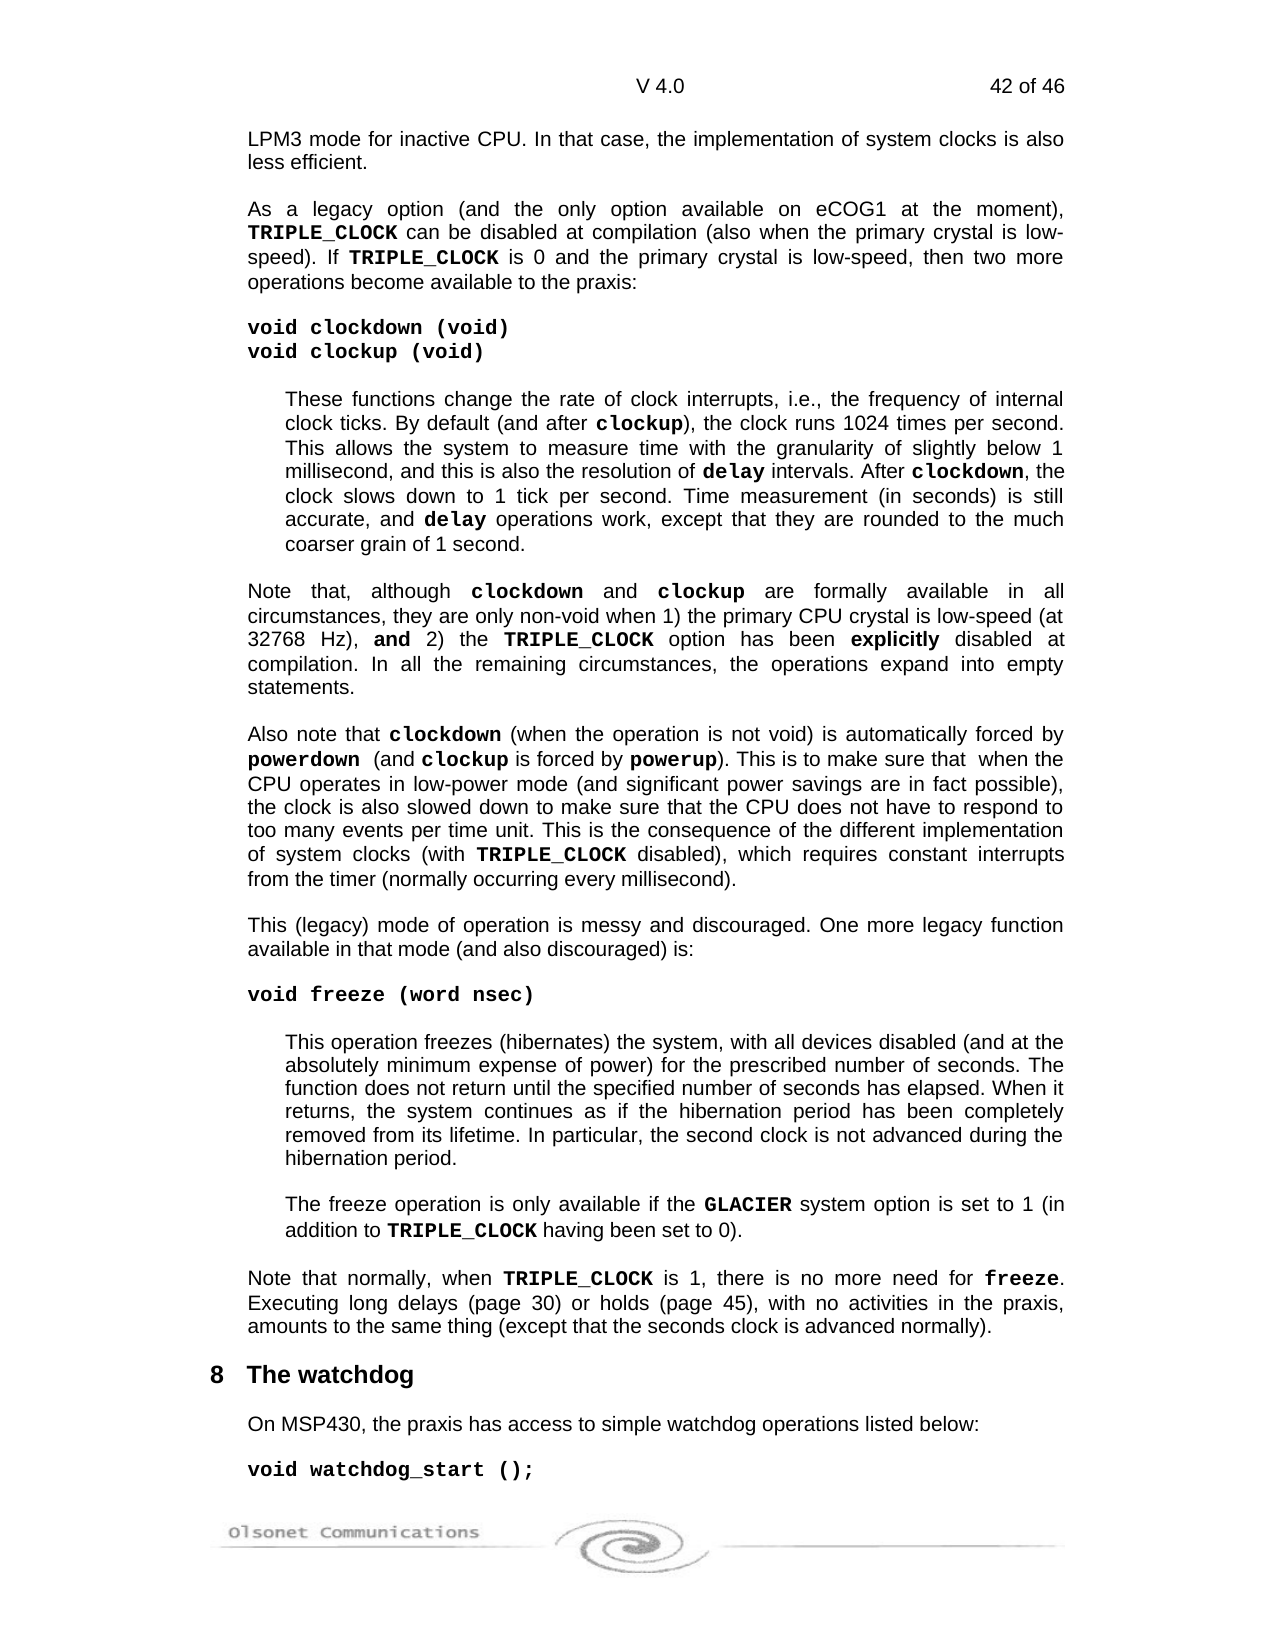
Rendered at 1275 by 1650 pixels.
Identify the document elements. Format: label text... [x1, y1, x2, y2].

text Note that, although clockdown and clockup are formally available in all circumstances, they are only non-void when 1) the primary CPU crystal is low-speed (at 32768 Hz), and 2) the TRIPLE_CLOCK option has been explicitly disabled at compilation. In all the remaining circumstances, the operations expand into empty statements. [247, 579, 1065, 699]
text Also note that clockdown (when the operation is not void) is automatically forced by powerdown (and clockup is forced by powerup). This is to make sure that when the CPU operates in low-power mode (and significant power savings are in fact possible), the clock is also slowed down to make sure that the CPU does not have to respond to too many events per time unit. This is the consequence of the different implementation of system clocks (with TRIPLE_CLOCK disabled), which requires constant interrupts from the timer (normally occurring every millisecond). [247, 722, 1065, 891]
text Note that normally, when TRIPLE_CLOCK is 1, there is no more need for freeze. Executing long delays (page 31) or holds (page 46), with no activities in the praxis, amounts to the same thing (except that the seconds clock is advanced normally). [247, 1266, 1065, 1338]
text As a legacy option (and the only option available on eCOG1 at the moment), TRIPLE_CLOCK can be disabled at compilation (also when the primary crystal is low-speed). If TRIPLE_CLOCK is 0 and the primary crystal is low-speed, then two more operations become available to the praxis: [247, 197, 1065, 294]
text void watchdog_start (); [247, 1459, 1065, 1482]
text LPM3 mode for inactive CPU. In that case, the implementation of system clocks is also less efficient. [247, 128, 1065, 174]
subtitle The watchdog [210, 1361, 1065, 1389]
picture [210, 1504, 1065, 1596]
text The freeze operation is only available if the GLACIER system option is set to 1 (in addition to TRIPLE_CLOCK having been set to 0). [285, 1193, 1065, 1243]
text void freeze (word nsec) [247, 983, 1065, 1007]
text This operation freezes (hibernates) the system, with all devices disabled (and at the absolutely minimum expense of power) for the prescribed number of seconds. The function does not return until the specified number of seconds has elapsed. When it returns, the system continues as if the hibernation period has been completely removed from its lifetime. In particular, the second clock is not advanced during the hibernation period. [285, 1030, 1065, 1170]
text void clockup (void) [247, 341, 1065, 364]
text This (legacy) mode of operation is messy and discouraged. One more legacy function available in that mode (and also discouraged) is: [247, 914, 1065, 960]
text These functions change the rate of clock interrupts, i.e., the frequency of internal clock ticks. By default (and after clockup), the clock runs 1024 times per second. This allows the system to measure time with the granularity of slightly below 1 millisecond, and this is also the resolution of delay intervals. After clockdown, the clock slows down to 1 tick per second. Time measurement (in seconds) is still accurate, and delay operations work, except that they are rounded to the much coarser grain of 1 second. [285, 388, 1065, 556]
text void clockdown (void) [247, 317, 1065, 341]
text On MSP430, the praxis has access to simple watchdog operations listed below: [247, 1412, 1065, 1436]
